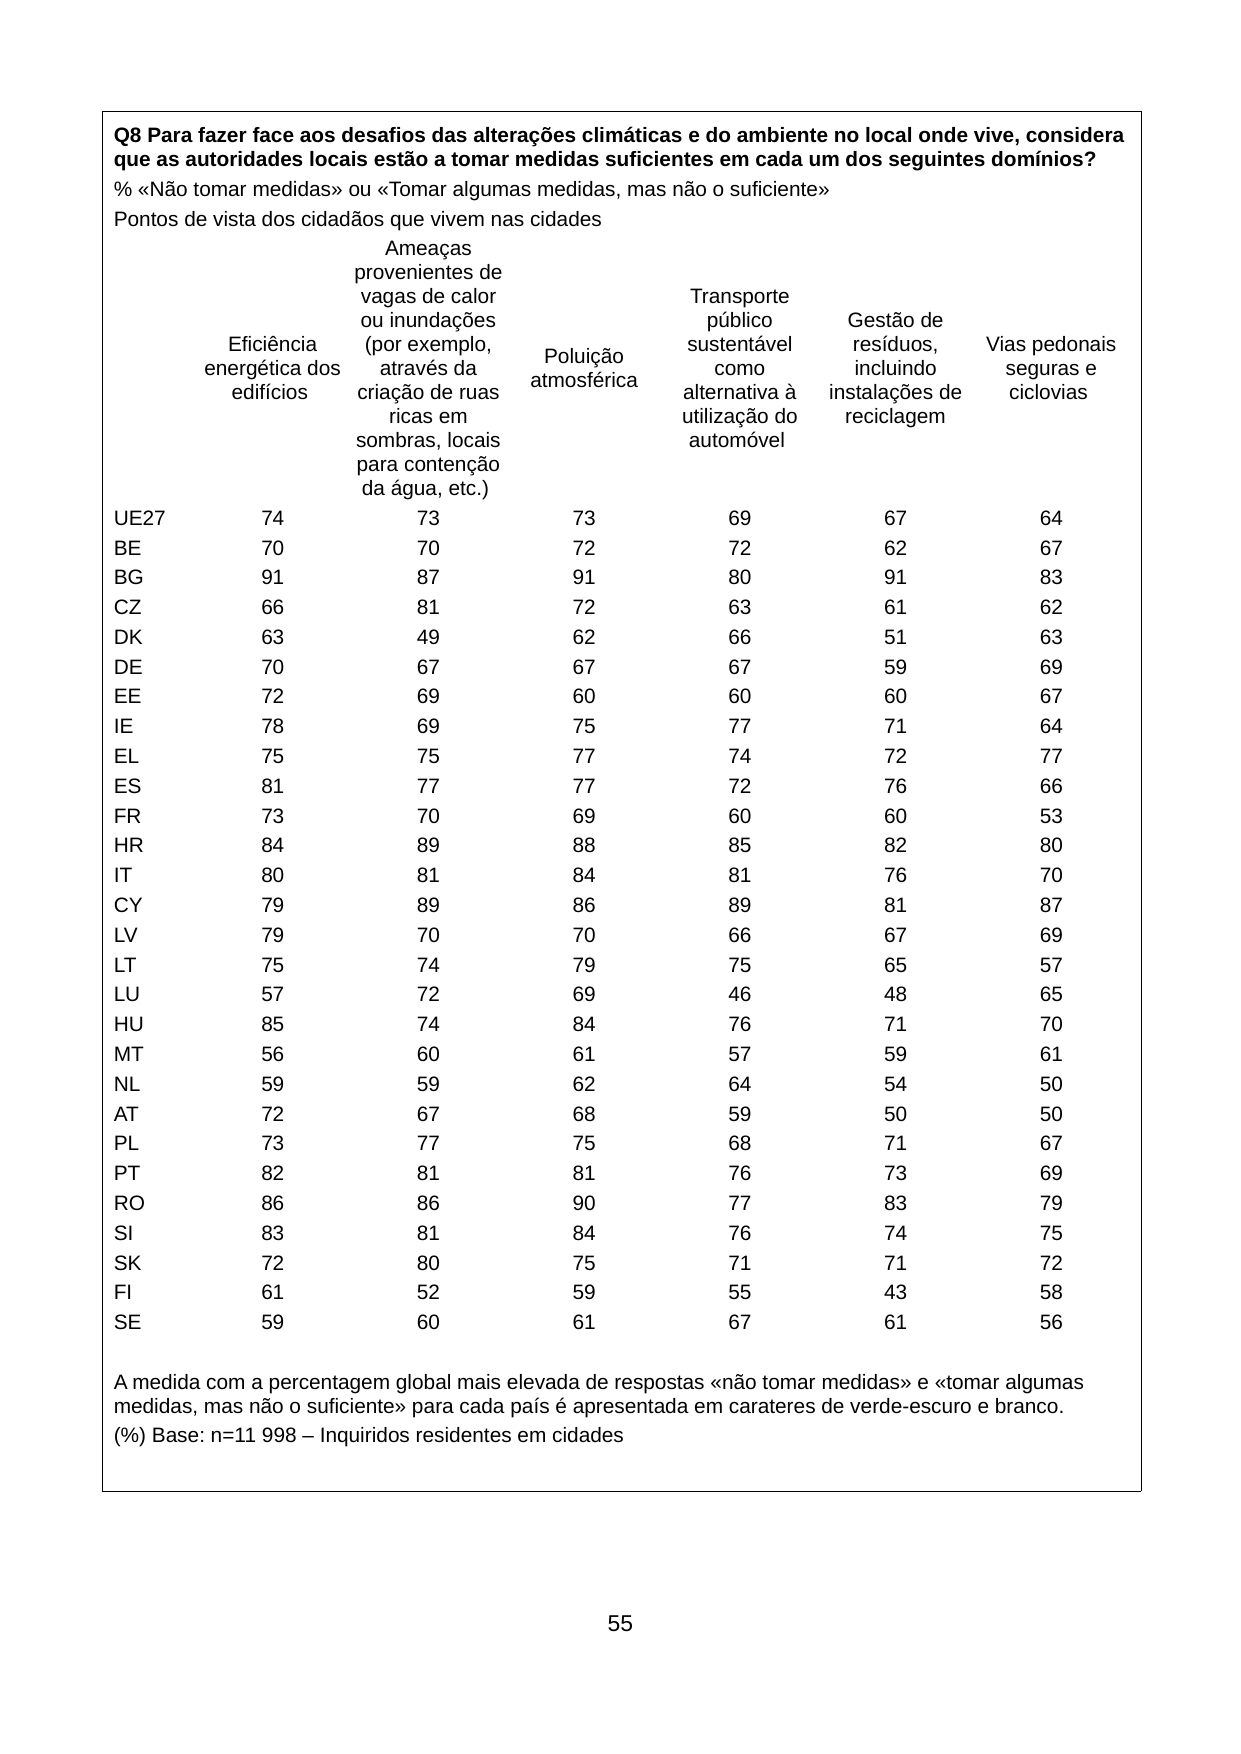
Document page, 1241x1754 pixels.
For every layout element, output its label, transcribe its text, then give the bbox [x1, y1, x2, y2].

table_cell 49 [350, 622, 506, 652]
table_cell 80 [195, 860, 350, 890]
table_cell 74 [350, 1009, 506, 1039]
table_cell 66 [973, 771, 1129, 801]
table_cell 75 [195, 741, 350, 771]
table_cell CY [111, 890, 194, 920]
table_cell 70 [506, 920, 662, 949]
table_cell 76 [662, 1009, 817, 1039]
table_cell 68 [662, 1128, 817, 1158]
table_cell RO [111, 1188, 194, 1218]
table_cell 81 [350, 860, 506, 890]
table_cell HR [111, 830, 194, 860]
table_cell 72 [195, 1099, 350, 1128]
table_cell 59 [350, 1069, 506, 1098]
table_cell 85 [662, 830, 817, 860]
table_cell 81 [506, 1158, 662, 1188]
table_cell Eficiência energética dos edifícios [195, 233, 350, 503]
table_cell 77 [506, 741, 662, 771]
table_cell 77 [350, 1128, 506, 1158]
table_cell SE [111, 1307, 194, 1337]
table_cell 74 [818, 1218, 973, 1247]
table_cell ES [111, 771, 194, 801]
table_cell 60 [818, 681, 973, 711]
table_cell 67 [350, 652, 506, 681]
table_cell % «Não tomar medidas» ou «Tomar algumas medidas, mas não o suficiente» [111, 174, 1129, 203]
table_cell 91 [195, 562, 350, 592]
table_cell 62 [818, 533, 973, 562]
table_cell 77 [662, 711, 817, 741]
table_cell 63 [195, 622, 350, 652]
table_cell 67 [973, 1128, 1129, 1158]
table_cell 70 [195, 533, 350, 562]
table_cell 67 [662, 652, 817, 681]
table_cell 60 [662, 681, 817, 711]
table_cell 75 [506, 1248, 662, 1277]
table_cell 69 [973, 920, 1129, 949]
table_cell 72 [818, 741, 973, 771]
table_cell 61 [818, 592, 973, 622]
table_cell 64 [973, 711, 1129, 741]
table_cell 60 [818, 801, 973, 830]
table_cell 73 [350, 503, 506, 532]
table_cell PL [111, 1128, 194, 1158]
table_cell AT [111, 1099, 194, 1128]
table_cell MT [111, 1039, 194, 1069]
table_cell 69 [506, 801, 662, 830]
table_cell 86 [350, 1188, 506, 1218]
table_cell 69 [350, 681, 506, 711]
table_cell 69 [973, 1158, 1129, 1188]
table_cell [195, 1337, 350, 1367]
table_cell 83 [973, 562, 1129, 592]
table_cell 79 [195, 890, 350, 920]
table_cell 70 [195, 652, 350, 681]
table_cell FR [111, 801, 194, 830]
table_cell 50 [973, 1069, 1129, 1098]
table_cell 73 [818, 1158, 973, 1188]
table_cell 73 [506, 503, 662, 532]
table_cell SK [111, 1248, 194, 1277]
table_cell 77 [662, 1188, 817, 1218]
table_cell 74 [195, 503, 350, 532]
table_cell 81 [350, 592, 506, 622]
table_cell 89 [662, 890, 817, 920]
table_cell 76 [662, 1158, 817, 1188]
table_cell 82 [818, 830, 973, 860]
table_cell 70 [350, 533, 506, 562]
table_cell 76 [662, 1218, 817, 1247]
table_cell 65 [973, 979, 1129, 1009]
table_cell 72 [662, 771, 817, 801]
table_cell NL [111, 1069, 194, 1098]
table_cell 59 [818, 1039, 973, 1069]
table_cell 69 [350, 711, 506, 741]
table_cell 65 [818, 950, 973, 979]
table_cell 66 [662, 622, 817, 652]
table_cell 81 [195, 771, 350, 801]
table_cell 82 [195, 1158, 350, 1188]
table_cell 83 [818, 1188, 973, 1218]
table_cell 67 [818, 503, 973, 532]
table_cell 81 [350, 1218, 506, 1247]
table_cell 69 [662, 503, 817, 532]
table_cell BG [111, 562, 194, 592]
table_cell 62 [973, 592, 1129, 622]
table_cell 60 [506, 681, 662, 711]
table_cell 67 [973, 533, 1129, 562]
table_cell 64 [973, 503, 1129, 532]
table_cell 66 [662, 920, 817, 949]
table_cell 53 [973, 801, 1129, 830]
table_cell EE [111, 681, 194, 711]
table_cell 79 [973, 1188, 1129, 1218]
table_cell 75 [350, 741, 506, 771]
table_cell [350, 1337, 506, 1367]
table_cell 73 [195, 801, 350, 830]
table_cell 75 [506, 1128, 662, 1158]
table_cell 80 [973, 830, 1129, 860]
table_cell 89 [350, 890, 506, 920]
table_cell 58 [973, 1277, 1129, 1307]
table_cell 81 [662, 860, 817, 890]
table_cell (%) Base: n=11 998 – Inquiridos residentes em cidades [111, 1420, 1129, 1450]
table_cell DE [111, 652, 194, 681]
table_cell 48 [818, 979, 973, 1009]
table_cell 71 [662, 1248, 817, 1277]
table_cell Vias pedonais seguras e ciclovias [973, 233, 1129, 503]
table_cell 77 [973, 741, 1129, 771]
table_cell 80 [662, 562, 817, 592]
table_cell 60 [662, 801, 817, 830]
table_cell 61 [506, 1039, 662, 1069]
table_cell LT [111, 950, 194, 979]
table_cell 78 [195, 711, 350, 741]
table_cell 67 [662, 1307, 817, 1337]
table_cell 91 [818, 562, 973, 592]
table_cell 84 [506, 1218, 662, 1247]
table_cell 79 [506, 950, 662, 979]
table_cell 77 [350, 771, 506, 801]
table_cell 84 [195, 830, 350, 860]
table_cell 86 [506, 890, 662, 920]
table_cell DK [111, 622, 194, 652]
table_cell 62 [506, 1069, 662, 1098]
table_cell IE [111, 711, 194, 741]
table_cell [506, 1337, 662, 1367]
table_cell A medida com a percentagem global mais elevada de respostas «não tomar medidas» e «tomar algumas medidas, mas não o suficiente» para cada país é apresentada em carateres de verde-escuro e branco. [111, 1367, 1129, 1420]
table_cell 50 [818, 1099, 973, 1128]
table_cell PT [111, 1158, 194, 1188]
table_cell 59 [662, 1099, 817, 1128]
table_cell 62 [506, 622, 662, 652]
table_cell 75 [506, 711, 662, 741]
table_cell 68 [506, 1099, 662, 1128]
table_cell 69 [506, 979, 662, 1009]
table_cell 84 [506, 1009, 662, 1039]
table_cell 71 [818, 1248, 973, 1277]
table_cell 91 [506, 562, 662, 592]
table_cell 60 [350, 1039, 506, 1069]
table_cell 59 [818, 652, 973, 681]
table_cell [973, 1337, 1129, 1367]
table_cell 74 [662, 741, 817, 771]
table_cell 87 [350, 562, 506, 592]
table_cell BE [111, 533, 194, 562]
table_cell 61 [506, 1307, 662, 1337]
table_cell 72 [506, 592, 662, 622]
table_cell Ameaças provenientes de vagas de calor ou inundações (por exemplo, através da criação de ruas ricas em sombras, locais para contenção da água, etc.) [350, 233, 506, 503]
table_cell 67 [973, 681, 1129, 711]
table_cell [111, 233, 194, 503]
table_cell Pontos de vista dos cidadãos que vivem nas cidades [111, 204, 1129, 233]
table_cell 71 [818, 1128, 973, 1158]
table_cell LU [111, 979, 194, 1009]
table_cell 75 [195, 950, 350, 979]
table_cell 67 [350, 1099, 506, 1128]
table_cell 57 [195, 979, 350, 1009]
table_cell 59 [195, 1307, 350, 1337]
table_cell 66 [195, 592, 350, 622]
table_cell 67 [506, 652, 662, 681]
table_cell UE27 [111, 503, 194, 532]
table_cell 71 [818, 711, 973, 741]
table_cell 86 [195, 1188, 350, 1218]
table_cell LV [111, 920, 194, 949]
table_cell 63 [973, 622, 1129, 652]
table_cell 75 [662, 950, 817, 979]
table_cell 54 [818, 1069, 973, 1098]
table_cell 61 [195, 1277, 350, 1307]
table_cell [662, 1337, 817, 1367]
table_cell 60 [350, 1307, 506, 1337]
table_cell 70 [350, 920, 506, 949]
table_cell 85 [195, 1009, 350, 1039]
table_cell 46 [662, 979, 817, 1009]
table_cell 75 [973, 1218, 1129, 1247]
table_cell 72 [973, 1248, 1129, 1277]
table_cell 57 [662, 1039, 817, 1069]
table_cell 55 [662, 1277, 817, 1307]
table_cell 61 [973, 1039, 1129, 1069]
table_cell 50 [973, 1099, 1129, 1128]
table_cell 73 [195, 1128, 350, 1158]
table_cell 81 [350, 1158, 506, 1188]
table_cell 64 [662, 1069, 817, 1098]
table_cell 90 [506, 1188, 662, 1218]
table_cell 59 [195, 1069, 350, 1098]
table_cell Poluição atmosférica [506, 233, 662, 503]
table_cell 56 [973, 1307, 1129, 1337]
table_cell 76 [818, 771, 973, 801]
table_cell 79 [195, 920, 350, 949]
table_cell SI [111, 1218, 194, 1247]
table_cell 71 [818, 1009, 973, 1039]
table_cell 63 [662, 592, 817, 622]
table_cell 57 [973, 950, 1129, 979]
table_cell 87 [973, 890, 1129, 920]
table_cell 88 [506, 830, 662, 860]
table_cell 83 [195, 1218, 350, 1247]
table_cell 72 [195, 1248, 350, 1277]
table_cell 70 [350, 801, 506, 830]
table_cell 70 [973, 860, 1129, 890]
table_cell 56 [195, 1039, 350, 1069]
table_cell 43 [818, 1277, 973, 1307]
table_cell 61 [818, 1307, 973, 1337]
table_cell [818, 1337, 973, 1367]
table_cell 89 [350, 830, 506, 860]
table_cell IT [111, 860, 194, 890]
table_cell 81 [818, 890, 973, 920]
table_cell 77 [506, 771, 662, 801]
table_cell 67 [818, 920, 973, 949]
table_cell 72 [662, 533, 817, 562]
table_cell 72 [195, 681, 350, 711]
table_cell 80 [350, 1248, 506, 1277]
table_cell EL [111, 741, 194, 771]
table_cell 72 [506, 533, 662, 562]
table_cell 74 [350, 950, 506, 979]
table_cell 72 [350, 979, 506, 1009]
table_cell CZ [111, 592, 194, 622]
table_header Q8 Para fazer face aos desafios das alterações climáticas e do ambiente no local onde vive, considera que as autoridades locais estão a tomar medidas suficientes em cada um dos seguintes domínios? [111, 120, 1129, 174]
table_cell [111, 1337, 194, 1367]
table_cell Gestão de resíduos, incluindo instalações de reciclagem [818, 233, 973, 503]
table_cell FI [111, 1277, 194, 1307]
table_cell HU [111, 1009, 194, 1039]
table_cell 51 [818, 622, 973, 652]
table_cell 69 [973, 652, 1129, 681]
table_cell 52 [350, 1277, 506, 1307]
table_cell 84 [506, 860, 662, 890]
table_cell 70 [973, 1009, 1129, 1039]
table_cell Transporte público sustentável como alternativa à utilização do automóvel [662, 233, 817, 503]
table_cell 76 [818, 860, 973, 890]
table_cell 59 [506, 1277, 662, 1307]
